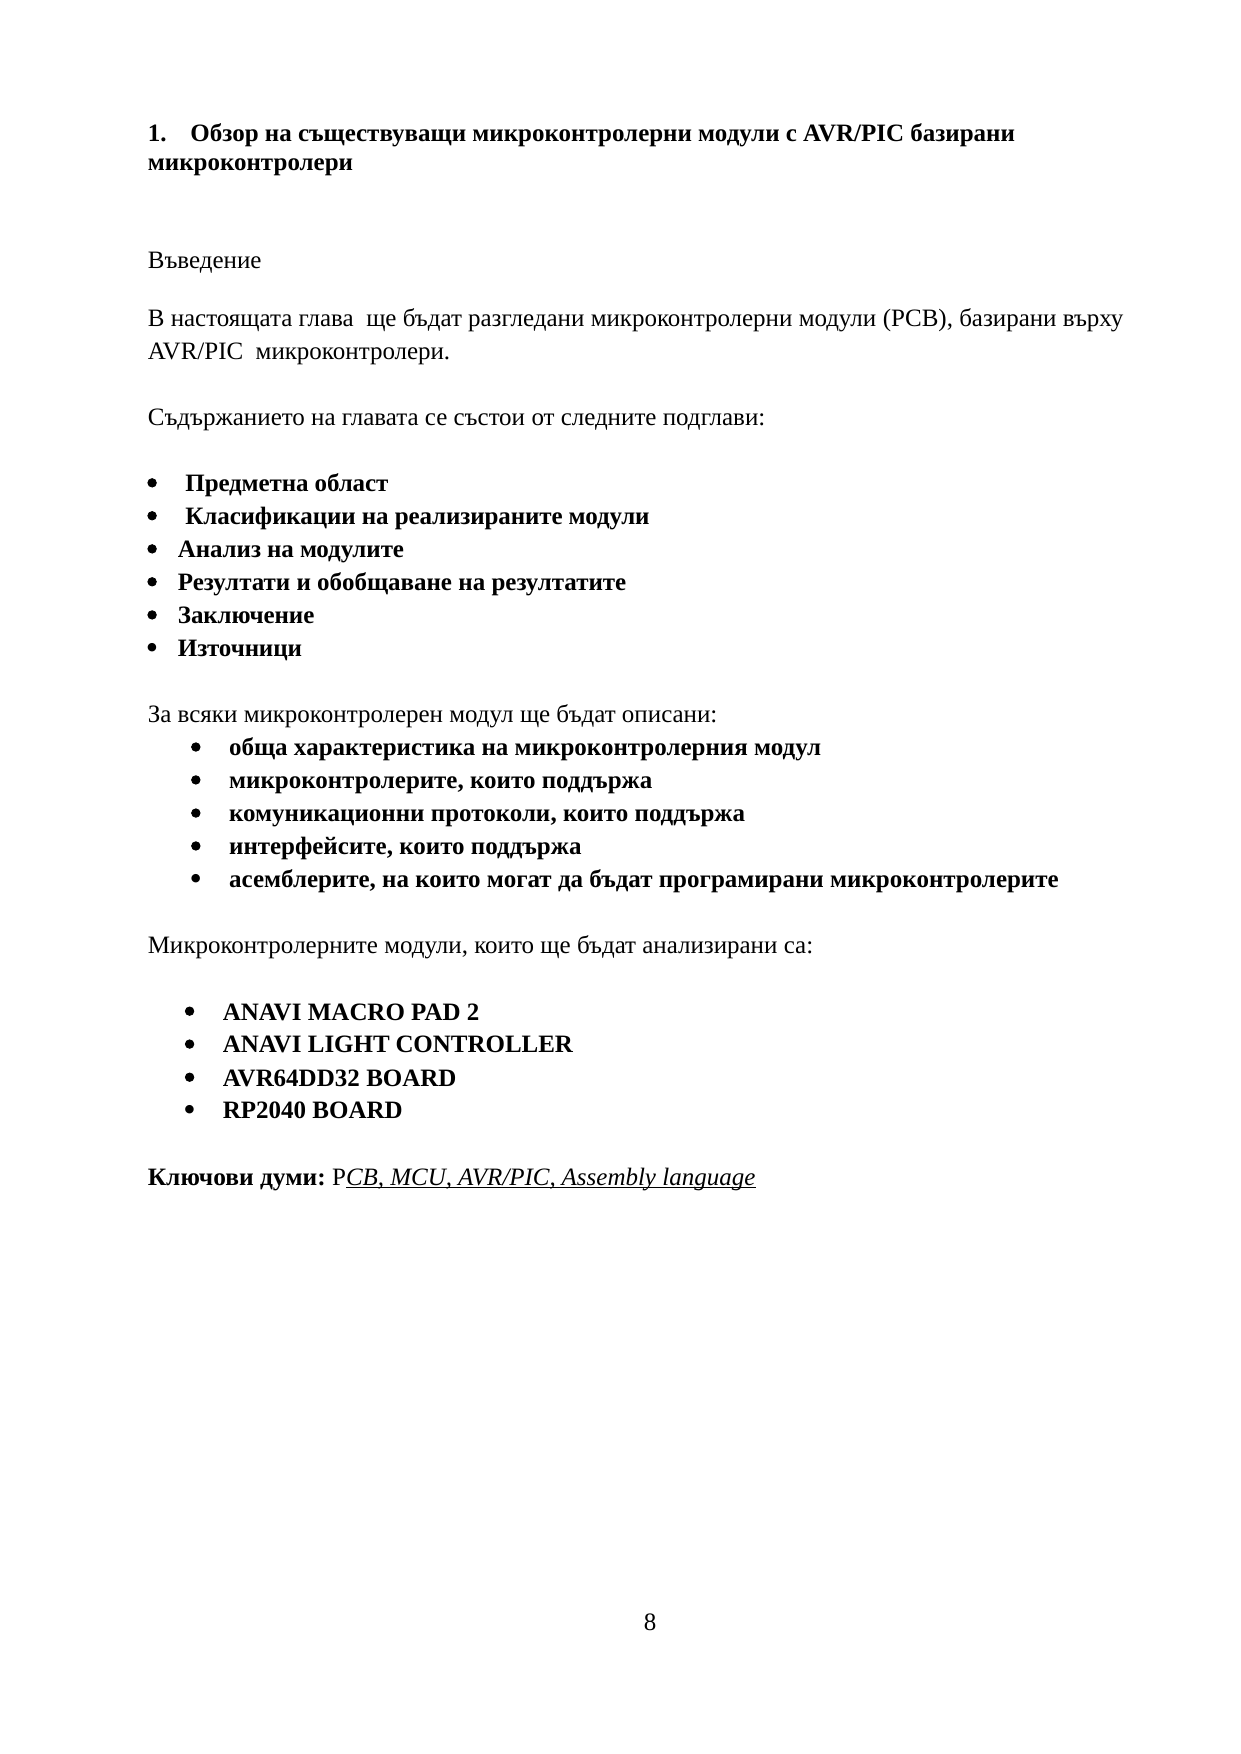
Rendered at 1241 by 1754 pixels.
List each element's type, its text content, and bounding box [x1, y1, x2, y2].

list комуникационни протоколи, които поддържа [191, 798, 1152, 827]
text За всяки микроконтролерен модул ще бъдат описани: [148, 699, 1152, 728]
list обща характеристика на микроконтролерния модул [191, 732, 1152, 761]
list микроконтролерите, които поддържа [191, 765, 1152, 794]
text Ключови думи: PCB, MCU, AVR/PIC, Assembly language [148, 1162, 1152, 1190]
list Заключение [148, 600, 1152, 629]
list RP2040 BOARD [185, 1096, 1152, 1124]
subtitle Обзор на съществуващи микроконтролерни модули с AVR/PIC базирани микроконтролери [148, 118, 1152, 176]
list ANAVI LIGHT CONTROLLER [185, 1029, 1152, 1058]
list Резултати и обобщаване на резултатите [148, 567, 1152, 596]
list Предметна област [148, 468, 1152, 497]
text Микроконтролерните модули, които ще бъдат анализирани са: [148, 931, 1152, 959]
text Въведение [148, 246, 1152, 274]
list интерфейсите, които поддържа [191, 831, 1152, 860]
list Източници [148, 633, 1152, 662]
list асемблерите, на които могат да бъдат програмирани микроконтролерите [191, 864, 1152, 893]
text Съдържанието на главата се състои от следните подглави: [148, 402, 1152, 431]
list AVR64DD32 BOARD [185, 1063, 1152, 1091]
text В настоящата глава ще бъдат разгледани микроконтролерни модули (PCB), базирани върху AVR/PIC микроконтролери. [148, 303, 1152, 365]
list Класификации на реализираните модули [148, 501, 1152, 530]
list Анализ на модулите [148, 534, 1152, 563]
list ANAVI MACRO PAD 2 [185, 997, 1152, 1025]
